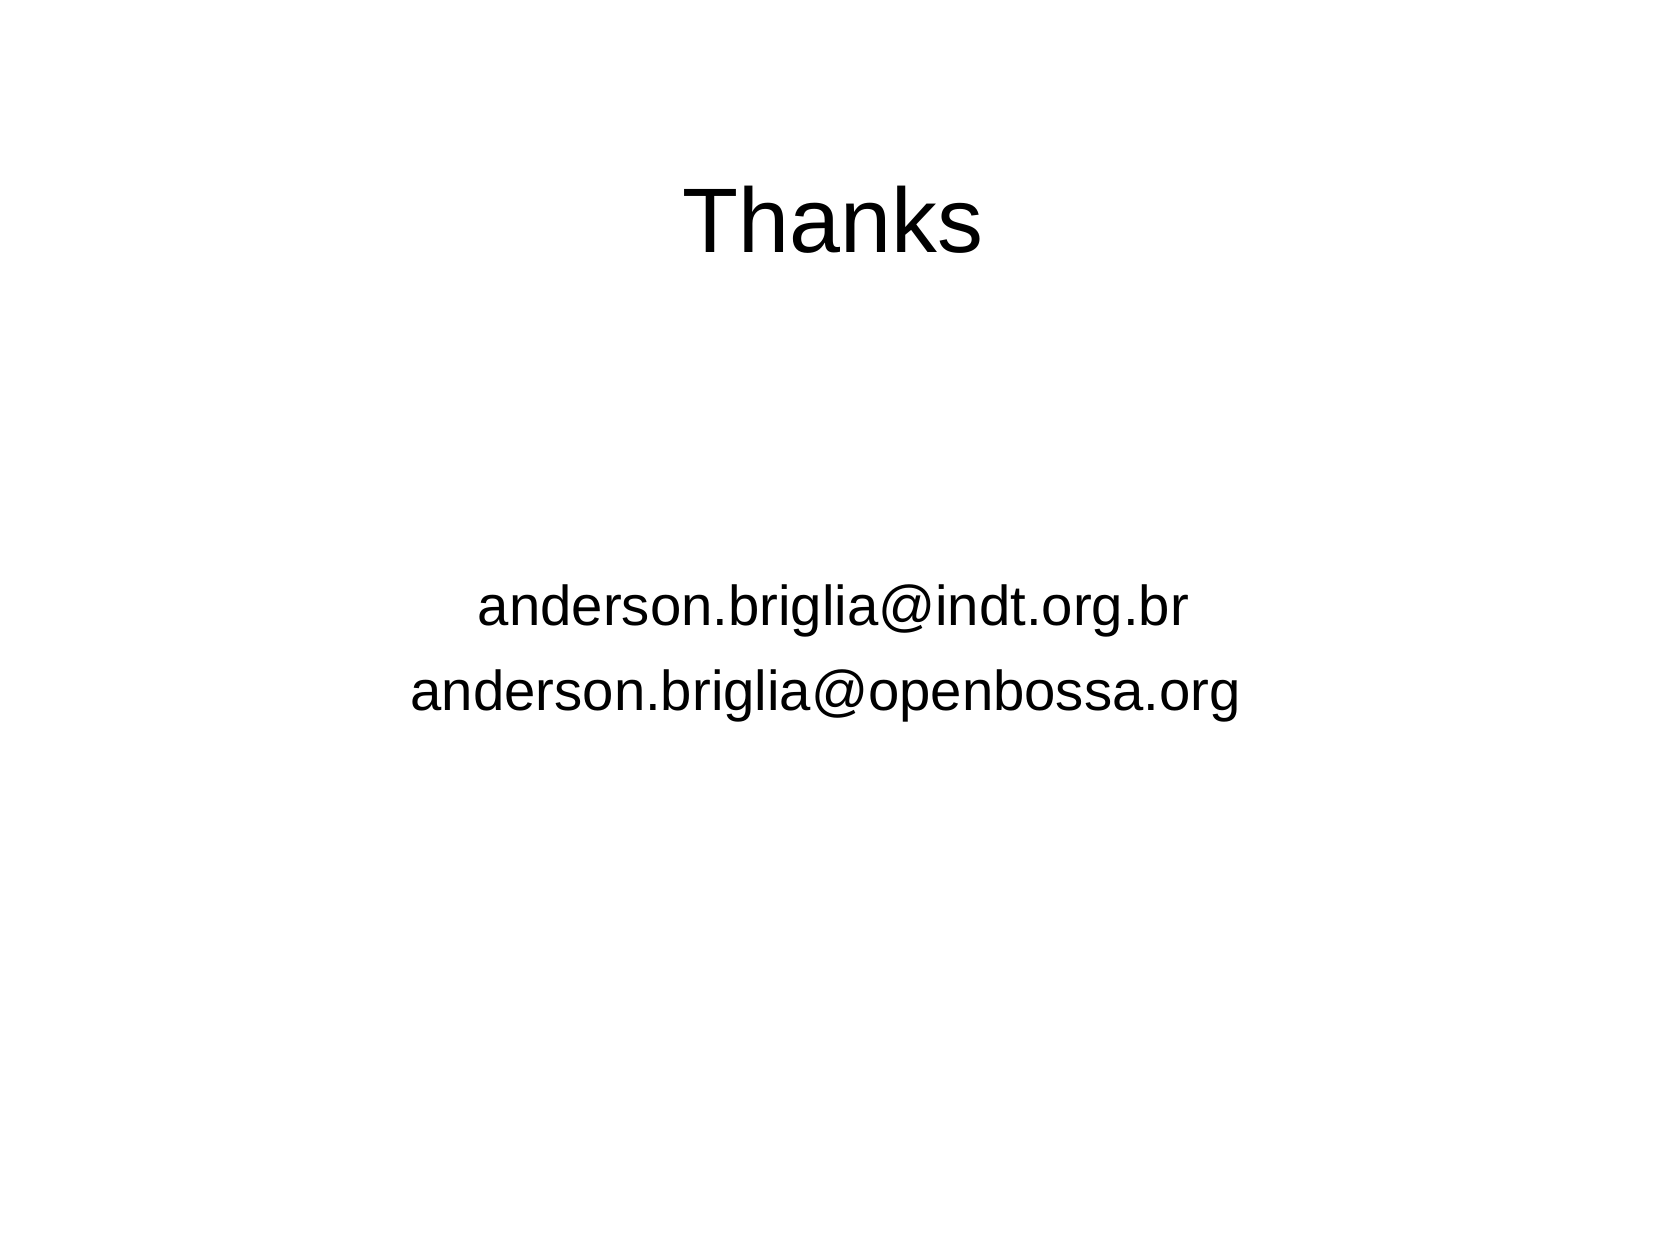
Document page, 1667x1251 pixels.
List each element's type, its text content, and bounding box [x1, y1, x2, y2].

subtitle anderson.briglia@indt.org.br anderson.briglia@openbossa.org [124, 360, 1542, 1187]
title Thanks [124, 110, 1542, 320]
